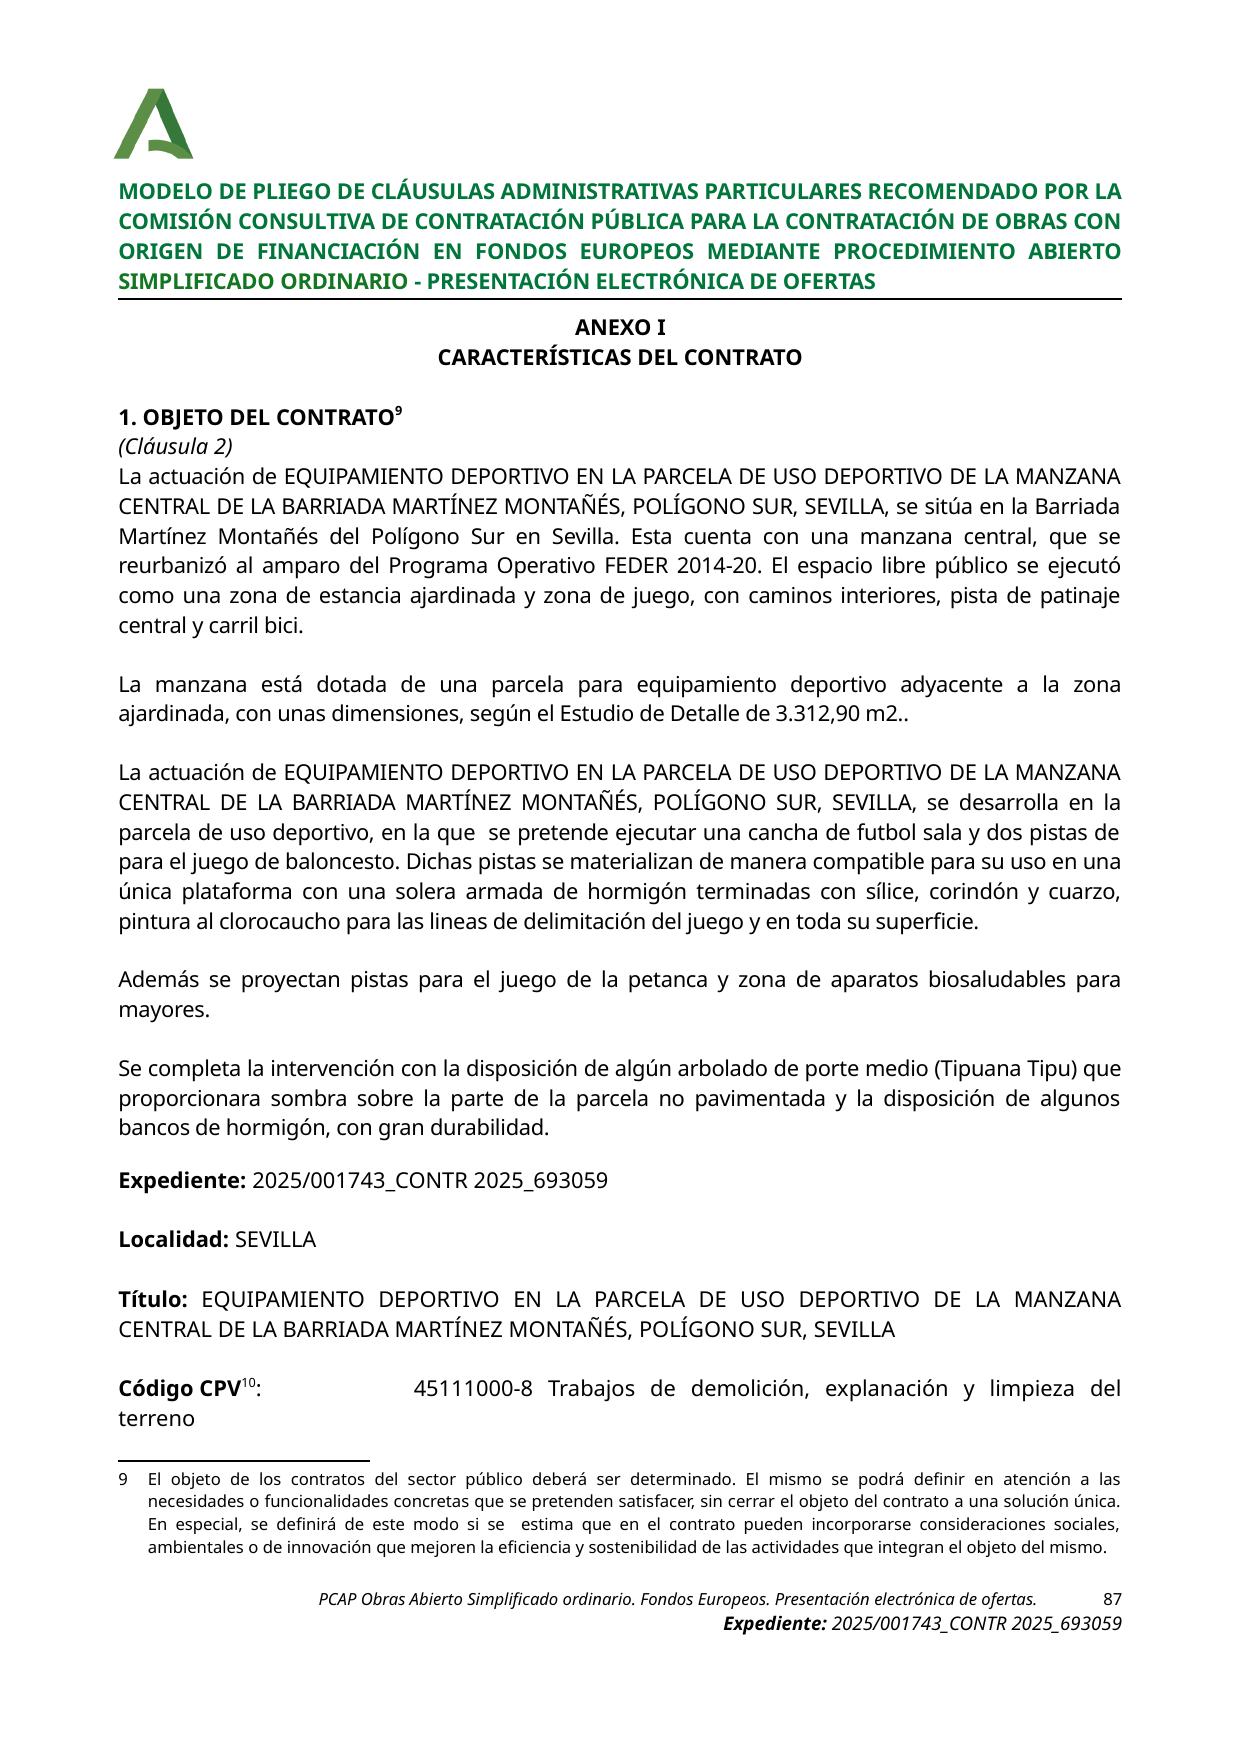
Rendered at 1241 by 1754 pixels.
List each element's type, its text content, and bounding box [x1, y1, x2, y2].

text La actuación de EQUIPAMIENTO DEPORTIVO EN LA PARCELA DE USO DEPORTIVO DE LA MANZANA CENTRAL DE LA BARRIADA MARTÍNEZ MONTAÑÉS, POLÍGONO SUR, SEVILLA, se desarrolla en la parcela de uso deportivo, en la que se pretende ejecutar una cancha de futbol sala y dos pistas de para el juego de baloncesto. Dichas pistas se materializan de manera compatible para su uso en una única plataforma con una solera armada de hormigón terminadas con sílice, corindón y cuarzo, pintura al clorocaucho para las lineas de delimitación del juego y en toda su superficie. [118, 757, 1122, 936]
text Expediente: 2025/001743_CONTR 2025_693059 [118, 1165, 1122, 1195]
text El objeto de los contratos del sector público deberá ser determinado. El mismo se podrá definir en atención a las necesidades o funcionalidades concretas que se pretenden satisfacer, sin cerrar el objeto del contrato a una solución única. En especial, se definirá de este modo si se estima que en el contrato pueden incorporarse consideraciones sociales, ambientales o de innovación que mejoren la eficiencia y sostenibilidad de las actividades que integran el objeto del mismo. [118, 1467, 1122, 1558]
text (Cláusula 2) [118, 431, 1122, 461]
text Título: EQUIPAMIENTO DEPORTIVO EN LA PARCELA DE USO DEPORTIVO DE LA MANZANA CENTRAL DE LA BARRIADA MARTÍNEZ MONTAÑÉS, POLÍGONO SUR, SEVILLA [118, 1284, 1122, 1344]
text Código CPV: 45111000-8 Trabajos de demolición, explanación y limpieza del terreno [118, 1373, 1122, 1433]
text La manzana está dotada de una parcela para equipamiento deportivo adyacente a la zona ajardinada, con unas dimensiones, según el Estudio de Detalle de 3.312,90 m2.. [118, 669, 1122, 728]
text 1. OBJETO DEL CONTRATO [118, 402, 1122, 431]
text Además se proyectan pistas para el juego de la petanca y zona de aparatos biosaludables para mayores. [118, 964, 1122, 1024]
text CARACTERÍSTICAS DEL CONTRATO [118, 342, 1122, 372]
text ANEXO I [118, 312, 1122, 342]
picture [109, 84, 198, 163]
text MODELO DE PLIEGO DE CLÁUSULAS ADMINISTRATIVAS PARTICULARES RECOMENDADO POR LA COMISIÓN CONSULTIVA DE CONTRATACIÓN PÚBLICA PARA LA CONTRATACIÓN DE OBRAS CON ORIGEN DE FINANCIACIÓN EN FONDOS EUROPEOS MEDIANTE PROCEDIMIENTO ABIERTO SIMPLIFICADO ORDINARIO - PRESENTACIÓN ELECTRÓNICA DE OFERTAS [118, 176, 1122, 298]
text Localidad: SEVILLA [118, 1224, 1122, 1254]
text Se completa la intervención con la disposición de algún arbolado de porte medio (Tipuana Tipu) que proporcionara sombra sobre la parte de la parcela no pavimentada y la disposición de algunos bancos de hormigón, con gran durabilidad. [118, 1053, 1122, 1142]
text La actuación de EQUIPAMIENTO DEPORTIVO EN LA PARCELA DE USO DEPORTIVO DE LA MANZANA CENTRAL DE LA BARRIADA MARTÍNEZ MONTAÑÉS, POLÍGONO SUR, SEVILLA, se sitúa en la Barriada Martínez Montañés del Polígono Sur en Sevilla. Esta cuenta con una manzana central, que se reurbanizó al amparo del Programa Operativo FEDER 2014-20. El espacio libre público se ejecutó como una zona de estancia ajardinada y zona de juego, con caminos interiores, pista de patinaje central y carril bici. [118, 461, 1122, 640]
